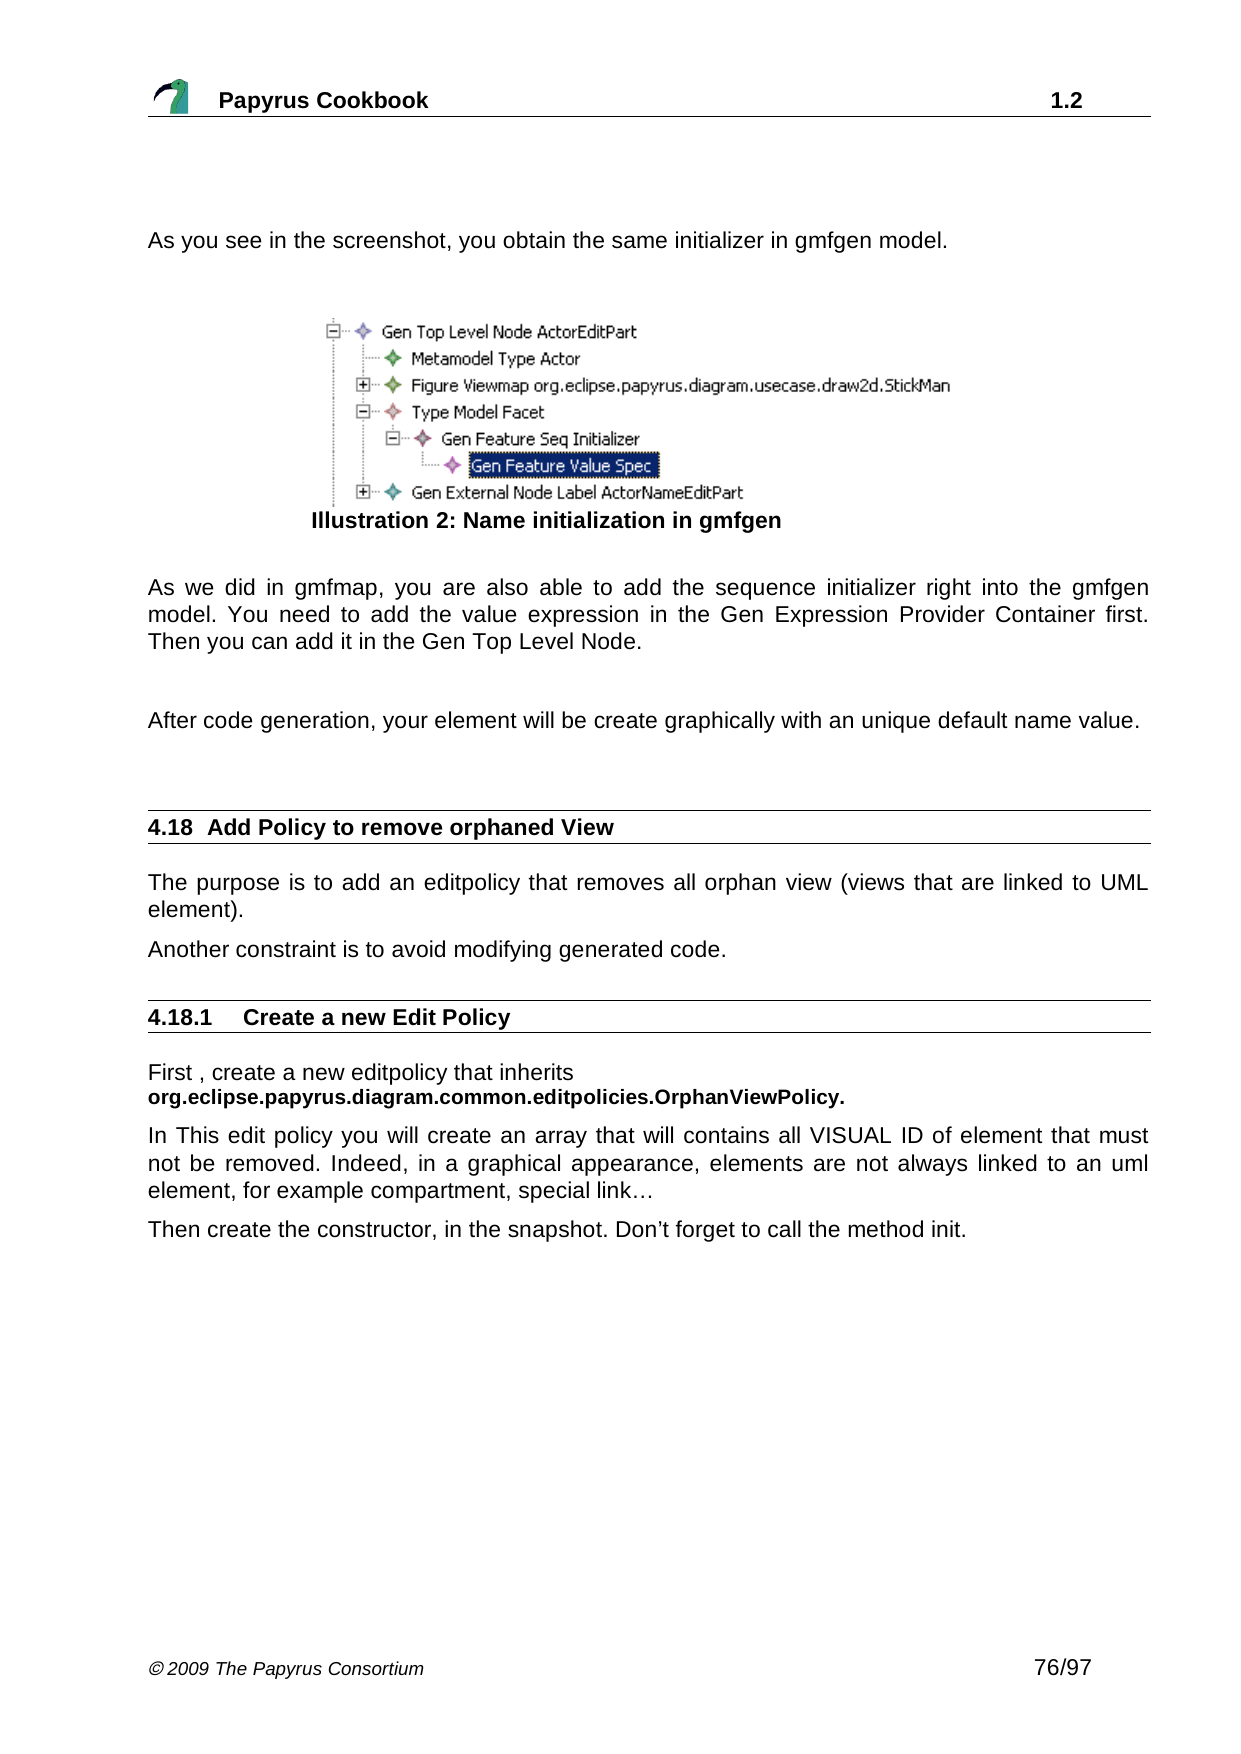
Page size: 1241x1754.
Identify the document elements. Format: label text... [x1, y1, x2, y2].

text As you see in the screenshot, you obtain the same initializer in gmfgen model. [148, 227, 1151, 254]
picture [153, 79, 189, 114]
text Then create the constructor, in the snapshot. Don’t forget to call the method init. [148, 1216, 1151, 1243]
picture [311, 318, 988, 507]
subtitle Create a new Edit Policy [148, 1001, 1151, 1032]
text First , create a new editpolicy that inherits org.eclipse.papyrus.diagram.common.editpolicies.OrphanViewPolicy. [148, 1058, 1151, 1109]
text As we did in gmfmap, you are also able to add the sequence initializer right into the gmfgen model. You need to add the value expression in the Gen Expression Provider Container first. Then you can add it in the Gen Top Level Node. [148, 573, 1151, 654]
text Illustration 2: Name initialization in gmfgen [311, 507, 988, 533]
subtitle Add Policy to remove orphaned View [148, 811, 1151, 843]
text The purpose is to add an editpolicy that removes all orphan view (views that are linked to UML element). [148, 869, 1151, 923]
text Another constraint is to avoid modifying generated code. [148, 935, 1151, 962]
text After code generation, your element will be create graphically with an unique default name value. [148, 706, 1151, 733]
text In This edit policy you will create an array that will contains all VISUAL ID of element that must not be removed. Indeed, in a graphical appearance, elements are not always linked to an uml element, for example compartment, special link… [148, 1122, 1151, 1203]
